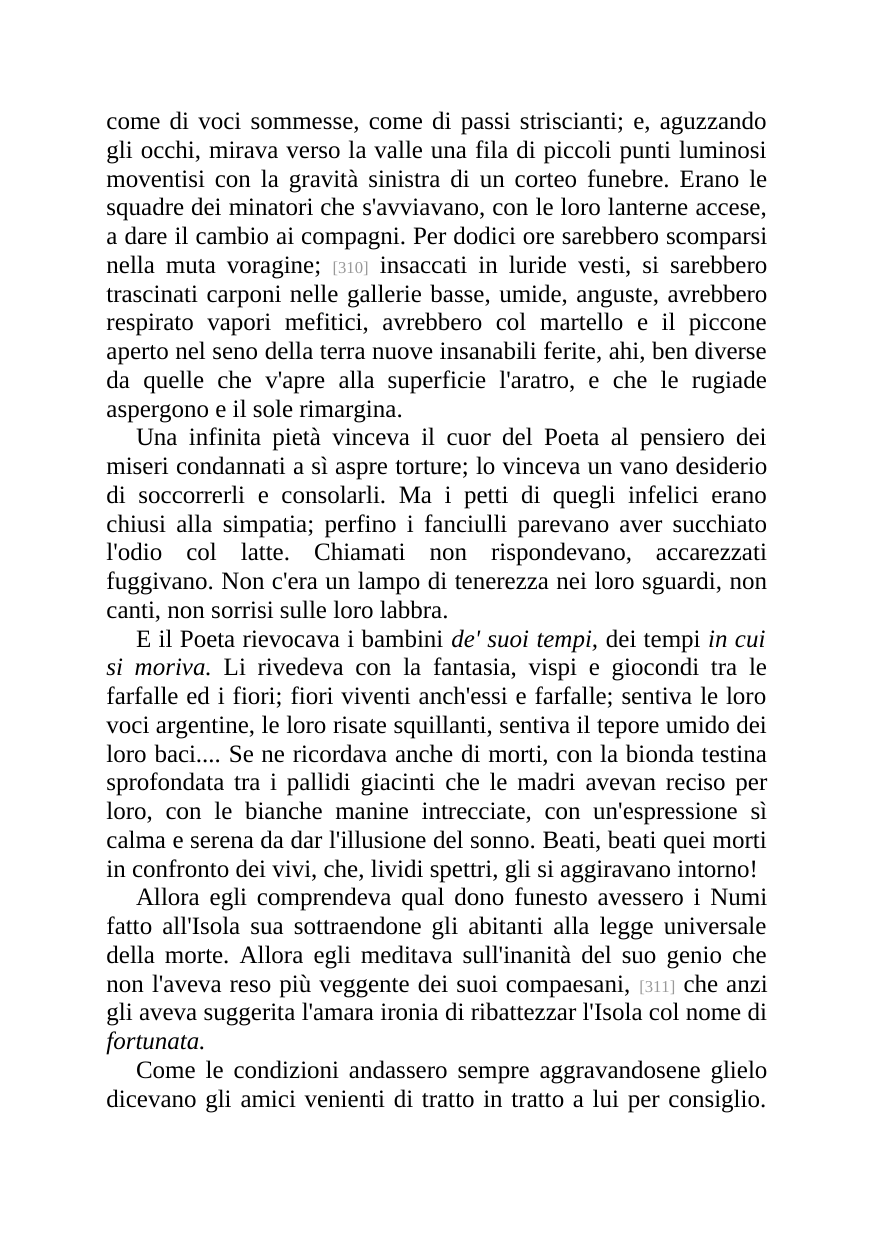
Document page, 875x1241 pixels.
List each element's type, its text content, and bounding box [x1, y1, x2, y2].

text come di voci sommesse, come di passi striscianti; e, aguzzando gli occhi, mirava verso la valle una fila di piccoli punti luminosi moventisi con la gravità sinistra di un corteo funebre. Erano le squadre dei minatori che s'avviavano, con le loro lanterne accese, a dare il cambio ai compagni. Per dodici ore sarebbero scomparsi nella muta voragine; [310] insaccati in luride vesti, si sarebbero trascinati carponi nelle gallerie basse, umide, anguste, avrebbero respirato vapori mefitici, avrebbero col martello e il piccone aperto nel seno della terra nuove insanabili ferite, ahi, ben diverse da quelle che v'apre alla superficie l'aratro, e che le rugiade aspergono e il sole rimargina. [106, 106, 768, 422]
text Una infinita pietà vinceva il cuor del Poeta al pensiero dei miseri condannati a sì aspre torture; lo vinceva un vano desiderio di soccorrerli e consolarli. Ma i petti di quegli infelici erano chiusi alla simpatia; perfino i fanciulli parevano aver succhiato l'odio col latte. Chiamati non rispondevano, accarezzati fuggivano. Non c'era un lampo di tenerezza nei loro sguardi, non canti, non sorrisi sulle loro labbra. [106, 422, 768, 624]
text E il Poeta rievocava i bambini de' suoi tempi, dei tempi in cui si moriva. Li rivedeva con la fantasia, vispi e giocondi tra le farfalle ed i fiori; fiori viventi anch'essi e farfalle; sentiva le loro voci argentine, le loro risate squillanti, sentiva il tepore umido dei loro baci.... Se ne ricordava anche di morti, con la bionda testina sprofondata tra i pallidi giacinti che le madri avevan reciso per loro, con le bianche manine intrecciate, con un'espressione sì calma e serena da dar l'illusione del sonno. Beati, beati quei morti in confronto dei vivi, che, lividi spettri, gli si aggiravano intorno! [106, 624, 768, 882]
text Allora egli comprendeva qual dono funesto avessero i Numi fatto all'Isola sua sottraendone gli abitanti alla legge universale della morte. Allora egli meditava sull'inanità del suo genio che non l'aveva reso più veggente dei suoi compaesani, [311] che anzi gli aveva suggerita l'amara ironia di ribattezzar l'Isola col nome di fortunata. [106, 882, 768, 1055]
text Come le condizioni andassero sempre aggravandosene glielo dicevano gli amici venienti di tratto in tratto a lui per consiglio. [106, 1055, 768, 1112]
